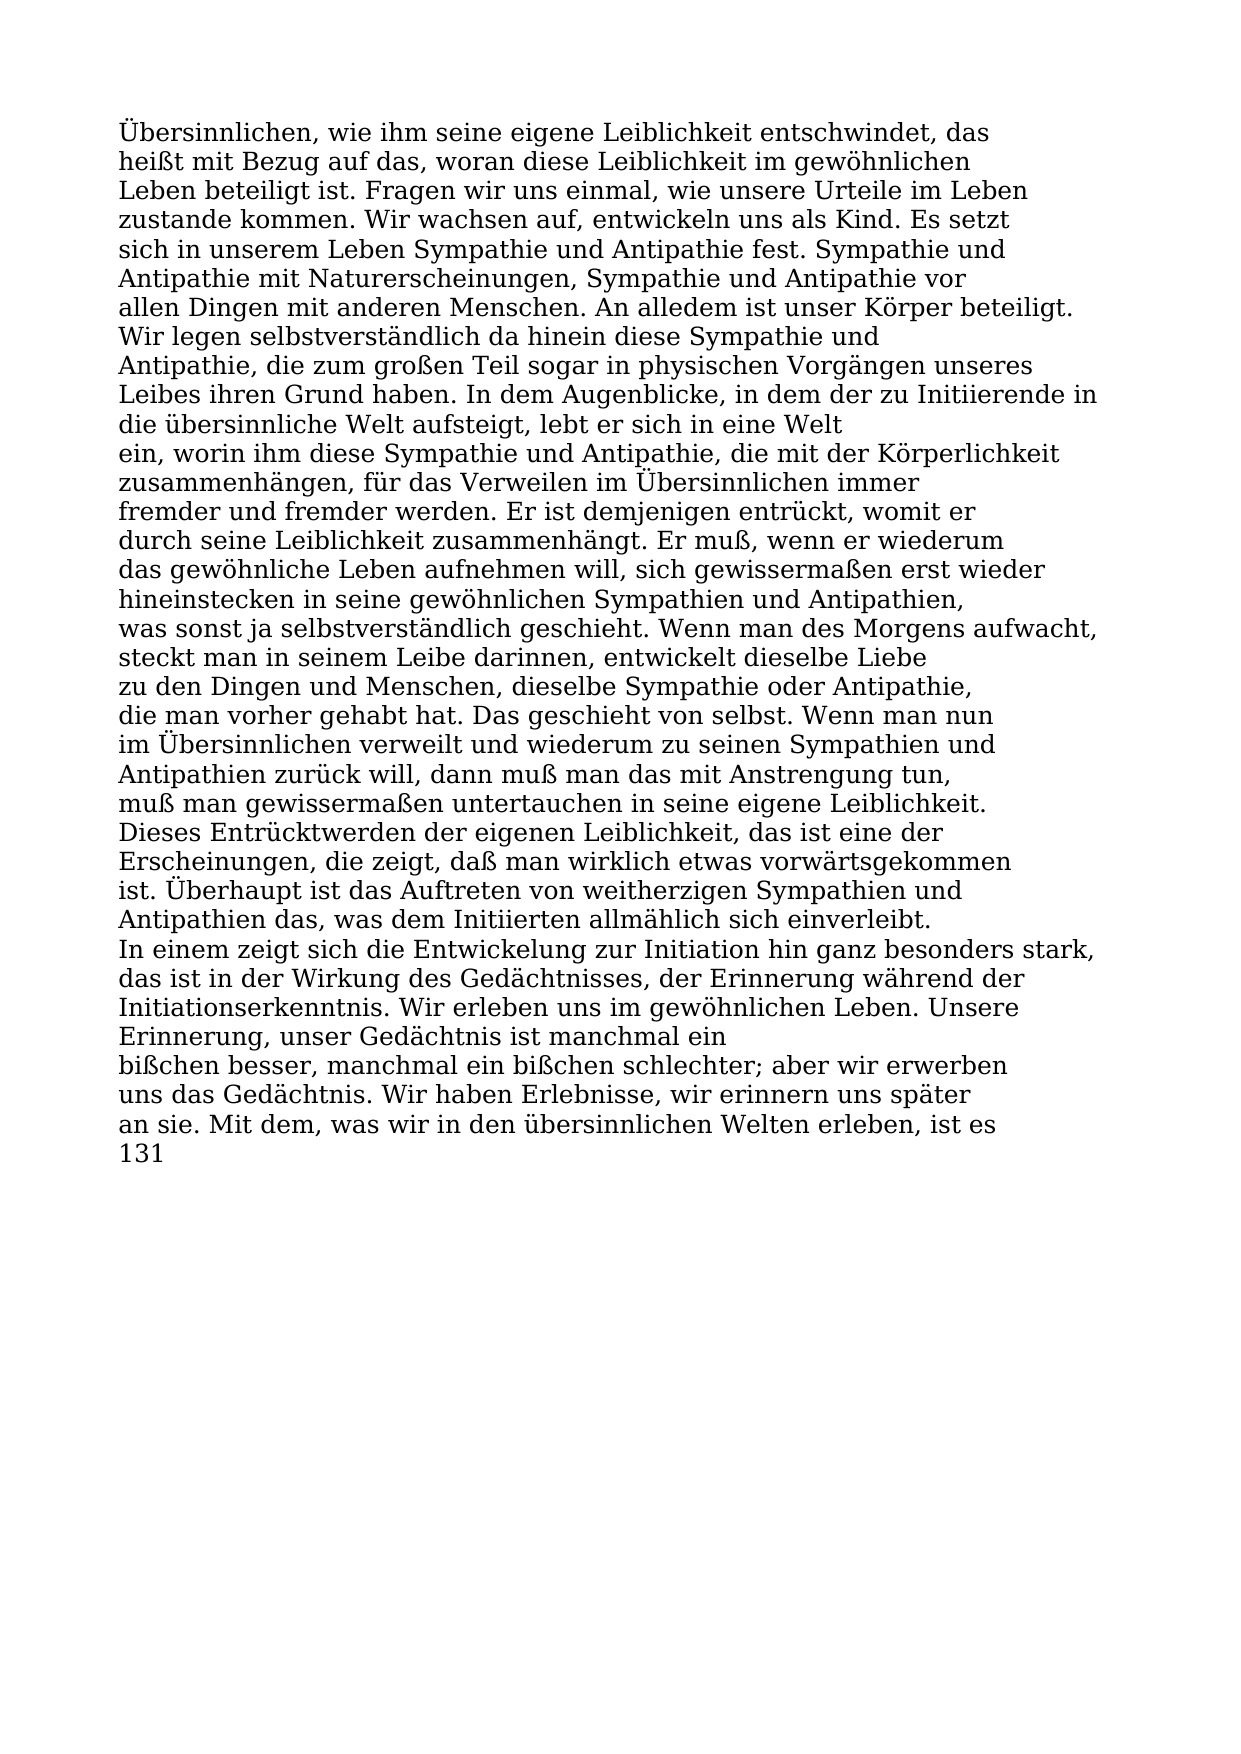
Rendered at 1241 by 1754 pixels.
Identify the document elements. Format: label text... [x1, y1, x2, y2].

text an sie. Mit dem, was wir in den übersinnlichen Welten erleben, ist es [118, 1110, 1122, 1139]
text uns das Gedächtnis. Wir haben Erlebnisse, wir erinnern uns später [118, 1081, 1122, 1110]
text Übersinnlichen, wie ihm seine eigene Leiblichkeit entschwindet, das [118, 118, 1122, 147]
text Leben beteiligt ist. Fragen wir uns einmal, wie unsere Urteile im Leben [118, 176, 1122, 206]
text Leibes ihren Grund haben. In dem Augenblicke, in dem der zu Initiierende in die übersinnliche Welt aufsteigt, lebt er sich in eine Welt [118, 381, 1122, 439]
text ein, worin ihm diese Sympathie und Antipathie, die mit der Körperlichkeit zusammenhängen, für das Verweilen im Übersinnlichen immer [118, 439, 1122, 497]
text die man vorher gehabt hat. Das geschieht von selbst. Wenn man nun [118, 701, 1122, 731]
text Antipathien zurück will, dann muß man das mit Anstrengung tun, [118, 760, 1122, 789]
text 131 [118, 1139, 1122, 1168]
text In einem zeigt sich die Entwickelung zur Initiation hin ganz besonders stark, das ist in der Wirkung des Gedächtnisses, der Erinnerung während der Initiationserkenntnis. Wir erleben uns im gewöhnlichen Leben. Unsere Erinnerung, unser Gedächtnis ist manchmal ein [118, 935, 1122, 1051]
text zu den Dingen und Menschen, dieselbe Sympathie oder Antipathie, [118, 672, 1122, 701]
text ist. Überhaupt ist das Auftreten von weitherzigen Sympathien und [118, 876, 1122, 906]
text allen Dingen mit anderen Menschen. An alledem ist unser Körper beteiligt. Wir legen selbstverständlich da hinein diese Sympathie und [118, 293, 1122, 351]
text muß man gewissermaßen untertauchen in seine eigene Leiblichkeit. [118, 789, 1122, 818]
text sich in unserem Leben Sympathie und Antipathie fest. Sympathie und [118, 235, 1122, 264]
text Antipathie mit Naturerscheinungen, Sympathie und Antipathie vor [118, 264, 1122, 293]
text was sonst ja selbstverständlich geschieht. Wenn man des Morgens aufwacht, steckt man in seinem Leibe darinnen, entwickelt dieselbe Liebe [118, 614, 1122, 672]
text Dieses Entrücktwerden der eigenen Leiblichkeit, das ist eine der Erscheinungen, die zeigt, daß man wirklich etwas vorwärtsgekommen [118, 818, 1122, 876]
text das gewöhnliche Leben aufnehmen will, sich gewissermaßen erst wieder hineinstecken in seine gewöhnlichen Sympathien und Antipathien, [118, 556, 1122, 614]
text im Übersinnlichen verweilt und wiederum zu seinen Sympathien und [118, 731, 1122, 760]
text heißt mit Bezug auf das, woran diese Leiblichkeit im gewöhnlichen [118, 147, 1122, 176]
text bißchen besser, manchmal ein bißchen schlechter; aber wir erwerben [118, 1051, 1122, 1081]
text zustande kommen. Wir wachsen auf, entwickeln uns als Kind. Es setzt [118, 206, 1122, 235]
text fremder und fremder werden. Er ist demjenigen entrückt, womit er [118, 497, 1122, 526]
text Antipathie, die zum großen Teil sogar in physischen Vorgängen unseres [118, 351, 1122, 381]
text durch seine Leiblichkeit zusammenhängt. Er muß, wenn er wiederum [118, 526, 1122, 556]
text Antipathien das, was dem Initiierten allmählich sich einverleibt. [118, 906, 1122, 935]
